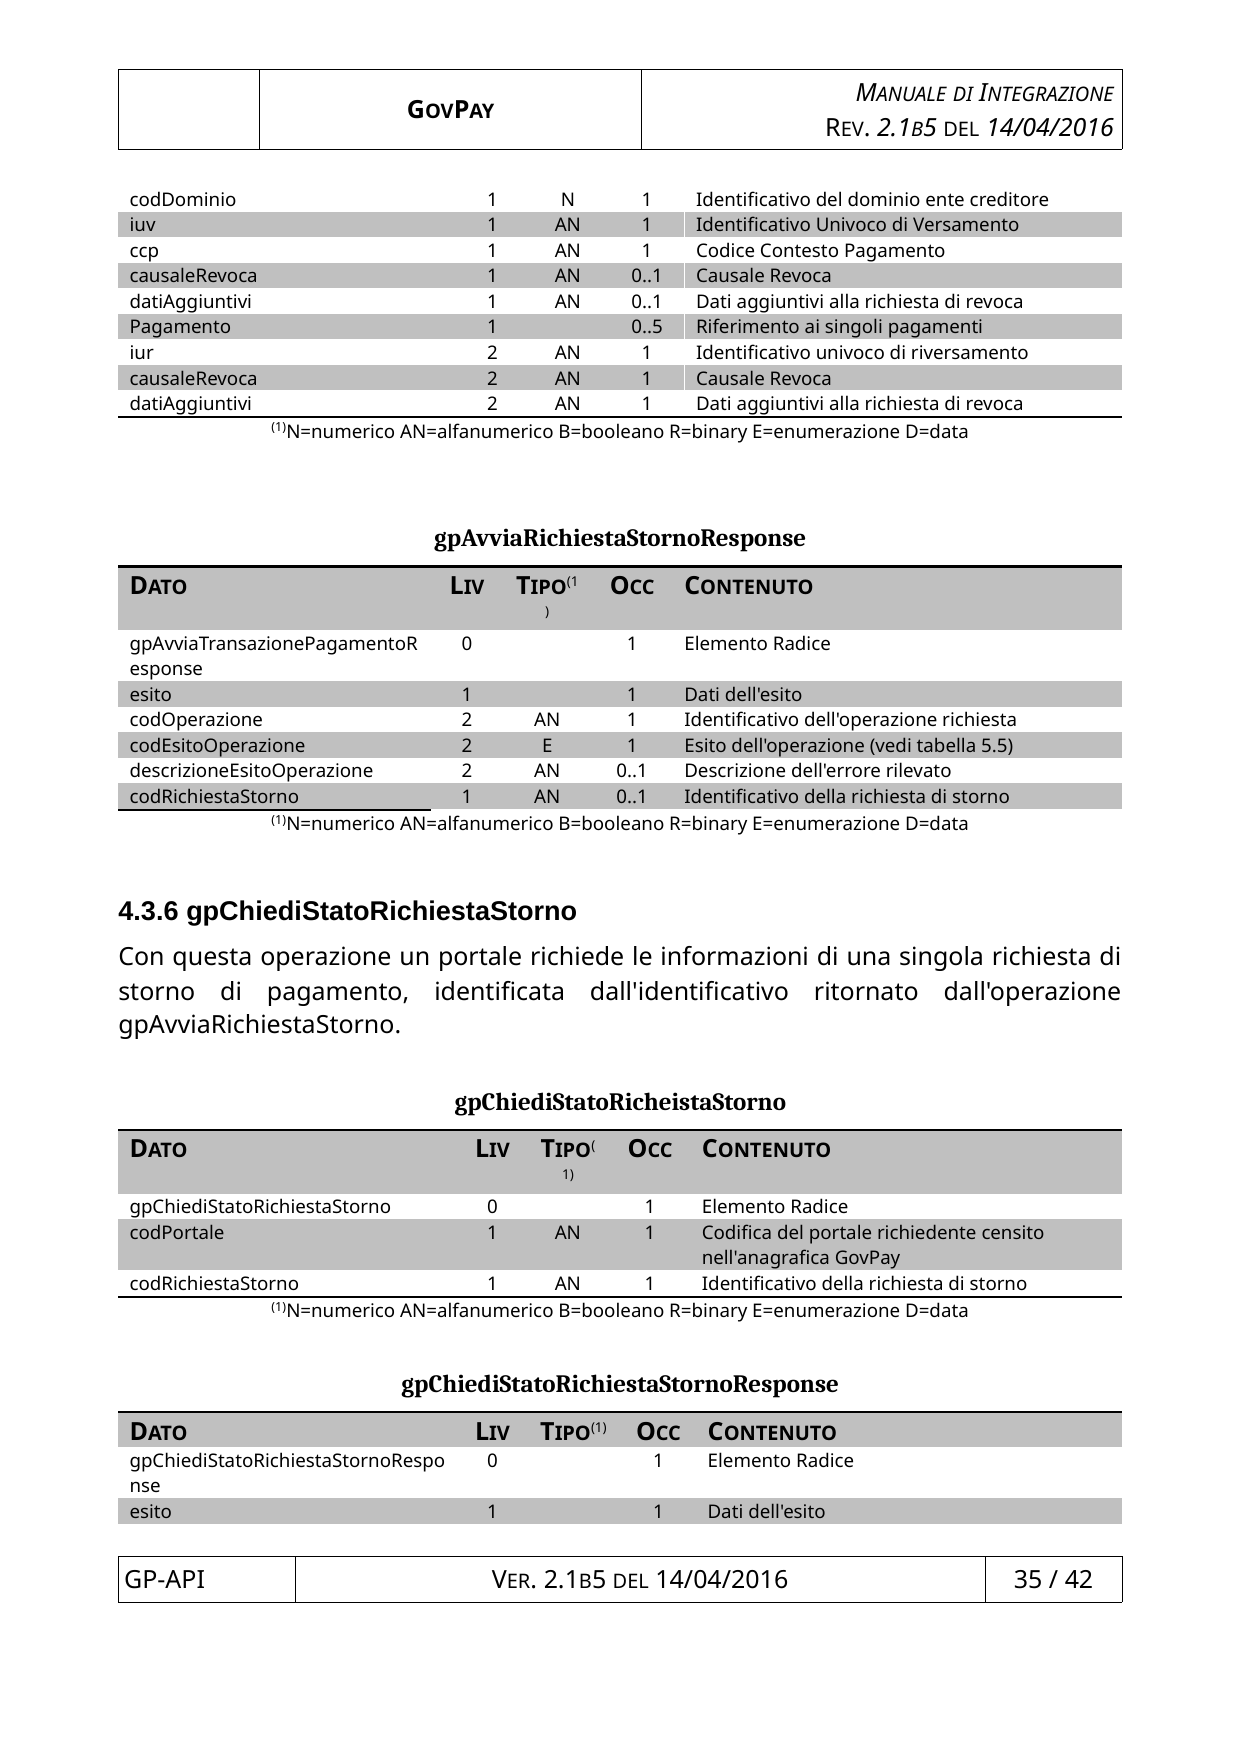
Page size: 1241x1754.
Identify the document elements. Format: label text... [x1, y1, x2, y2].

table_cell 1 [609, 339, 684, 365]
table_cell Tipo(1) [503, 568, 591, 630]
table_cell AN [526, 237, 609, 263]
table_cell Pagamento [118, 314, 458, 339]
table_cell 1 [609, 365, 684, 390]
table_cell [503, 681, 591, 707]
table_cell Occ [591, 568, 673, 630]
table_header gpChiediStatoRichiestaStornoResponse [118, 1370, 1122, 1411]
table_cell codDominio [118, 186, 458, 212]
table_cell AN [526, 263, 609, 288]
table_cell 2 [431, 707, 503, 732]
table_cell Liv [458, 1413, 526, 1447]
table_cell AN [526, 365, 609, 390]
table_cell AN [526, 212, 609, 237]
table_cell Identificativo univoco di riversamento [685, 339, 1122, 365]
table_cell 2 [458, 390, 526, 416]
table_cell [526, 1194, 609, 1219]
table_cell Occ [620, 1413, 696, 1447]
table_cell AN [503, 707, 591, 732]
table_cell codPortale [118, 1219, 458, 1270]
table_cell Esito dell'operazione (vedi tabella 5.5) [673, 732, 1122, 758]
table_cell AN [526, 288, 609, 314]
table_cell Causale Revoca [685, 365, 1122, 390]
table_cell 1 [458, 186, 526, 212]
table_cell AN [526, 1270, 609, 1296]
table_cell 0..1 [609, 263, 684, 288]
table_cell Tipo(1) [526, 1131, 609, 1194]
table_cell 1 [458, 237, 526, 263]
table_cell Elemento Radice [673, 630, 1122, 681]
table_cell Identificativo della richiesta di storno [673, 783, 1122, 809]
table_cell 1 [609, 1194, 690, 1219]
table_cell iuv [118, 212, 458, 237]
table_cell iur [118, 339, 458, 365]
table_cell 1 [458, 288, 526, 314]
table_cell 0..1 [591, 758, 673, 783]
table_cell 1 [458, 1498, 526, 1524]
table_cell 1 [591, 707, 673, 732]
table_cell codRichiestaStorno [118, 1270, 458, 1296]
table_cell Occ [609, 1131, 690, 1194]
text Con questa operazione un portale richiede le informazioni di una singola richiesta di storno di pagamento, identificata dall'identificativo ritornato dall'operazione gpAvviaRichiestaStorno. [118, 939, 1122, 1041]
table_cell Causale Revoca [685, 263, 1122, 288]
table_cell AN [526, 1219, 609, 1270]
table_cell 0..1 [609, 288, 684, 314]
table_cell 1 [458, 1270, 526, 1296]
table_cell 2 [458, 365, 526, 390]
table_cell Dati aggiuntivi alla richiesta di revoca [685, 390, 1122, 416]
table_cell 2 [431, 758, 503, 783]
table_cell [503, 630, 591, 681]
table_cell 1 [609, 1270, 690, 1296]
table_cell E [503, 732, 591, 758]
table_cell 1 [609, 212, 684, 237]
table_cell 1 [609, 1219, 690, 1270]
subtitle gpChiediStatoRichiestaStorno [118, 895, 1122, 927]
table_cell AN [526, 339, 609, 365]
table_cell gpChiediStatoRichiestaStornoResponse [118, 1447, 458, 1498]
table_cell 1 [591, 630, 673, 681]
text (1)N=numerico AN=alfanumerico B=booleano R=binary E=enumerazione D=data [118, 418, 1122, 443]
table_cell 1 [609, 237, 684, 263]
table_cell AN [503, 758, 591, 783]
table_cell causaleRevoca [118, 365, 458, 390]
table_cell Identificativo della richiesta di storno [690, 1270, 1122, 1296]
table_cell gpChiediStatoRichiestaStorno [118, 1194, 458, 1219]
table_cell Liv [458, 1131, 526, 1194]
table_cell 0..1 [591, 783, 673, 809]
table_cell 1 [458, 1219, 526, 1270]
text (1)N=numerico AN=alfanumerico B=booleano R=binary E=enumerazione D=data [118, 1298, 1122, 1323]
table_cell Identificativo dell'operazione richiesta [673, 707, 1122, 732]
table_cell 2 [458, 339, 526, 365]
table_cell codRichiestaStorno [118, 783, 431, 809]
table_cell [526, 314, 609, 339]
table_cell 1 [591, 732, 673, 758]
table_cell Codice Contesto Pagamento [685, 237, 1122, 263]
text (1)N=numerico AN=alfanumerico B=booleano R=binary E=enumerazione D=data [118, 811, 1122, 836]
table_cell Dato [118, 1131, 458, 1194]
table_cell Elemento Radice [690, 1194, 1122, 1219]
table_cell esito [118, 681, 431, 707]
table_cell 1 [431, 681, 503, 707]
table_cell gpAvviaTransazionePagamentoResponse [118, 630, 431, 681]
table_cell Contenuto [690, 1131, 1122, 1194]
table_cell Contenuto [696, 1413, 1122, 1447]
table_cell causaleRevoca [118, 263, 458, 288]
table_cell descrizioneEsitoOperazione [118, 758, 431, 783]
table_cell N [526, 186, 609, 212]
table_cell Dati aggiuntivi alla richiesta di revoca [685, 288, 1122, 314]
table_cell datiAggiuntivi [118, 390, 458, 416]
table_cell [526, 1498, 620, 1524]
table_cell Dati dell'esito [673, 681, 1122, 707]
table_cell 2 [431, 732, 503, 758]
table_cell datiAggiuntivi [118, 288, 458, 314]
table_cell Contenuto [673, 568, 1122, 630]
table_cell Identificativo Univoco di Versamento [685, 212, 1122, 237]
table_cell 1 [458, 212, 526, 237]
table_cell Identificativo del dominio ente creditore [685, 186, 1122, 212]
table_cell Dato [118, 568, 431, 630]
table_cell Elemento Radice [696, 1447, 1122, 1498]
table_cell 0..5 [609, 314, 684, 339]
table_cell [526, 1447, 620, 1498]
table_cell 1 [609, 390, 684, 416]
table_cell esito [118, 1498, 458, 1524]
table_cell 0 [458, 1447, 526, 1498]
table_cell 1 [458, 263, 526, 288]
table_cell codEsitoOperazione [118, 732, 431, 758]
table_cell AN [526, 390, 609, 416]
table_cell Dato [118, 1413, 458, 1447]
table_cell 1 [591, 681, 673, 707]
table_cell 0 [458, 1194, 526, 1219]
table_cell Riferimento ai singoli pagamenti [685, 314, 1122, 339]
table_cell Descrizione dell'errore rilevato [673, 758, 1122, 783]
table_cell 1 [620, 1498, 696, 1524]
table_cell AN [503, 783, 591, 809]
table_cell Dati dell'esito [696, 1498, 1122, 1524]
table_cell codOperazione [118, 707, 431, 732]
table_cell 1 [431, 783, 503, 809]
table_cell 1 [458, 314, 526, 339]
table_cell Codifica del portale richiedente censito nell'anagrafica GovPay [690, 1219, 1122, 1270]
table_header gpChiediStatoRicheistaStorno [118, 1088, 1122, 1129]
table_cell Tipo(1) [526, 1413, 620, 1447]
table_cell Liv [431, 568, 503, 630]
table_header gpAvviaRichiestaStornoResponse [118, 524, 1122, 565]
table_cell ccp [118, 237, 458, 263]
table_cell 1 [609, 186, 684, 212]
table_cell 1 [620, 1447, 696, 1498]
table_cell 0 [431, 630, 503, 681]
